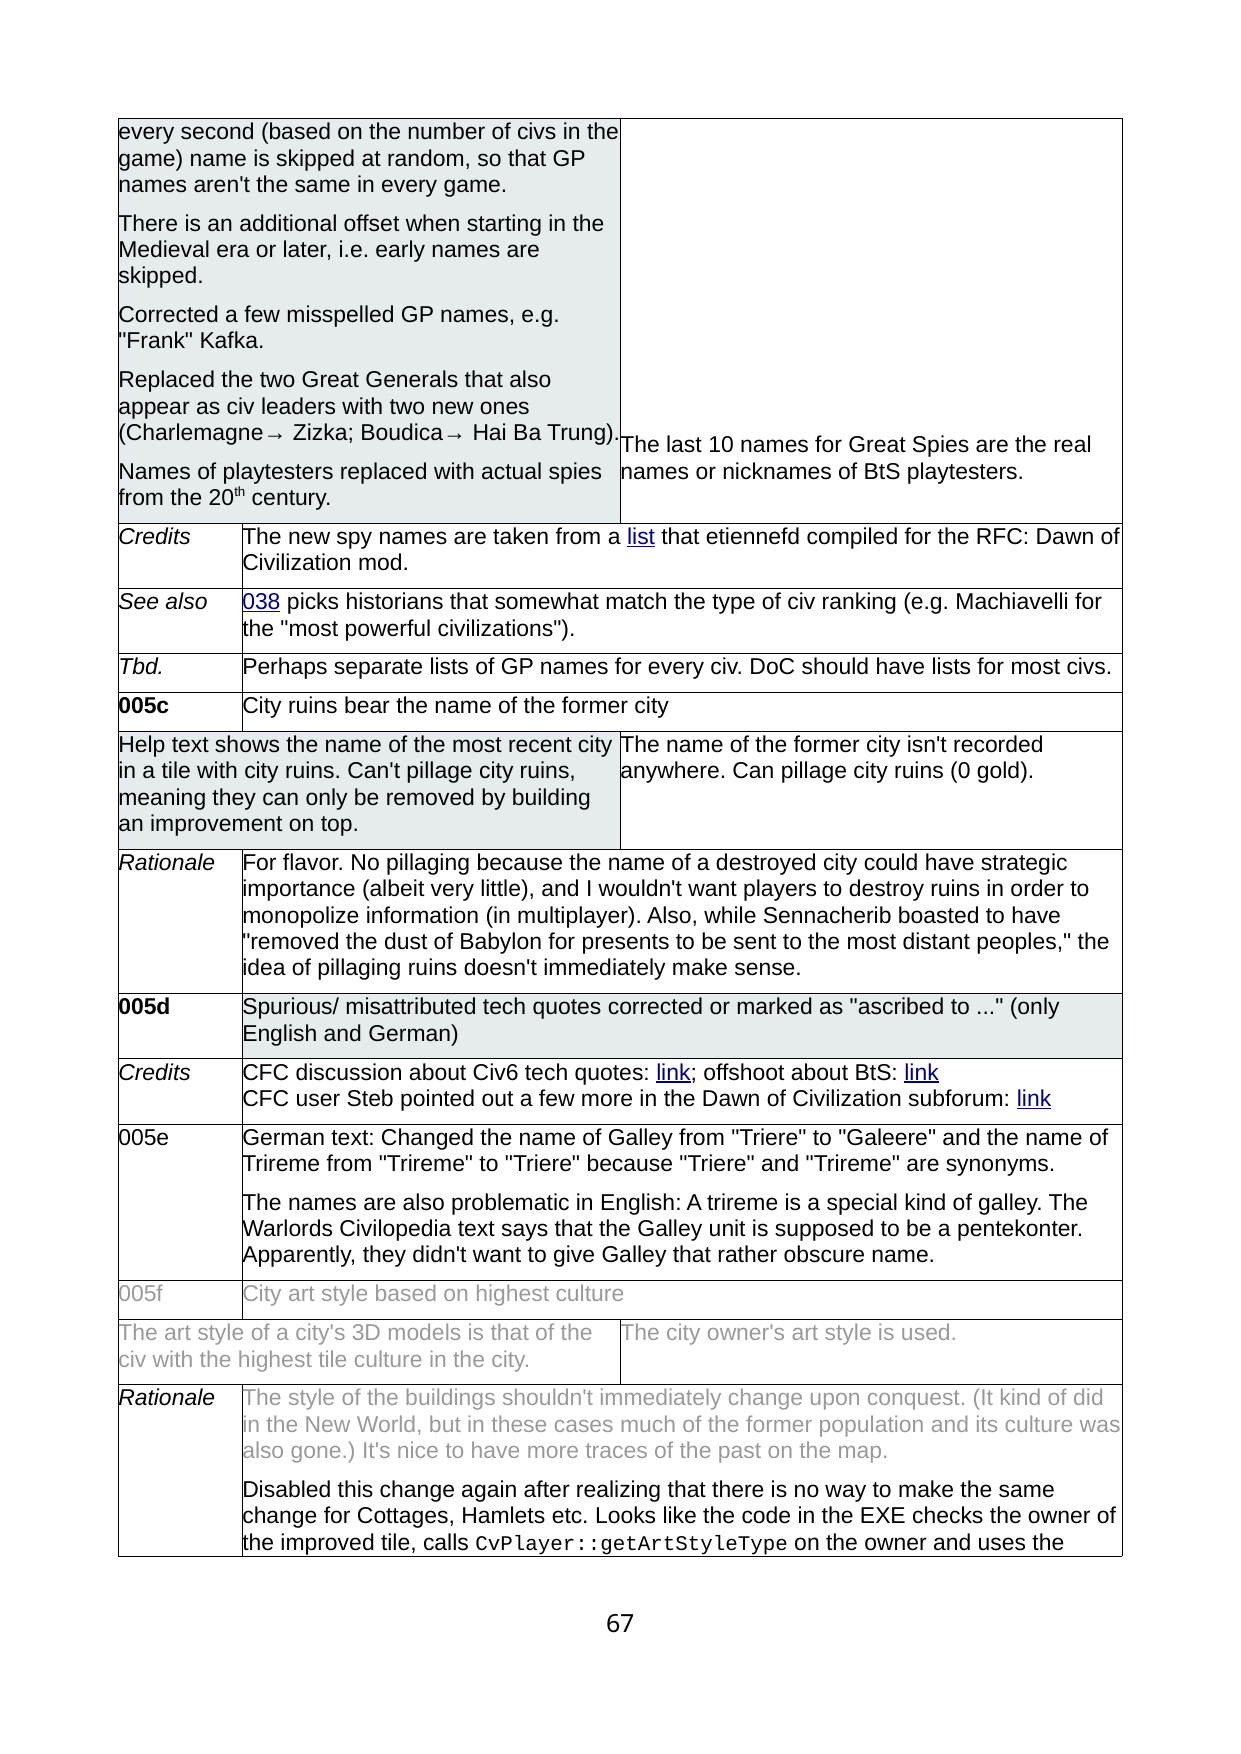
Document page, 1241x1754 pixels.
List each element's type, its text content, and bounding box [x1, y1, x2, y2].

table_cell 005f [119, 1281, 242, 1319]
table_cell every second (based on the number of civs in the game) name is skipped at random, so that GP names aren't the same in every game. There is an additional offset when starting in the Medieval era or later, i.e. early names are skipped. Corrected a few misspelled GP names, e.g. "Frank" Kafka. Replaced the two Great Generals that also appear as civ leaders with two new ones (Charlemagne→ Zizka; Boudica→ Hai Ba Trung). Names of playtesters replaced with actual spies from the 20th century. [119, 119, 620, 523]
table_cell The art style of a city's 3D models is that of the civ with the highest tile culture in the city. [119, 1320, 620, 1384]
table_cell Help text shows the name of the most recent city in a tile with city ruins. Can't pillage city ruins, meaning they can only be removed by building an improvement on top. [119, 732, 620, 849]
table_cell Rationale [119, 1385, 242, 1556]
table_cell 005c [119, 693, 242, 731]
table_cell For flavor. No pillaging because the name of a destroyed city could have strategic importance (albeit very little), and I wouldn't want players to destroy ruins in order to monopolize information (in multiplayer). Also, while Sennacherib boasted to have "removed the dust of Babylon for presents to be sent to the most distant peoples," the idea of pillaging ruins doesn't immediately make sense. [243, 850, 1122, 993]
table_cell City ruins bear the name of the former city [243, 693, 1122, 731]
table_cell The city owner's art style is used. [621, 1320, 1122, 1384]
table_cell Spurious/ misattributed tech quotes corrected or marked as "ascribed to ..." (only English and German) [243, 994, 1122, 1058]
table_cell German text: Changed the name of Galley from "Triere" to "Galeere" and the name of Trireme from "Trireme" to "Triere" because "Triere" and "Trireme" are synonyms. The names are also problematic in English: A trireme is a special kind of galley. The Warlords Civilopedia text says that the Galley unit is supposed to be a pentekonter. Apparently, they didn't want to give Galley that rather obscure name. [243, 1125, 1122, 1280]
table_cell Credits [119, 524, 242, 588]
table_cell The new spy names are taken from a list that etiennefd compiled for the RFC: Dawn of Civilization mod. [243, 524, 1122, 588]
table_cell 005e [119, 1125, 242, 1280]
table_cell CFC discussion about Civ6 tech quotes: link; offshoot about BtS: link CFC user Steb pointed out a few more in the Dawn of Civilization subforum: link [243, 1059, 1122, 1123]
table_cell The style of the buildings shouldn't immediately change upon conquest. (It kind of did in the New World, but in these cases much of the former population and its culture was also gone.) It's nice to have more traces of the past on the map. Disabled this change again after realizing that there is no way to make the same change for Cottages, Hamlets etc. Looks like the code in the EXE checks the owner of the improved tile, calls CvPlayer::getArtStyleType on the owner and uses the [243, 1385, 1122, 1556]
table_cell Tbd. [119, 654, 242, 692]
table_cell City art style based on highest culture [243, 1281, 1122, 1319]
table_cell Credits [119, 1059, 242, 1123]
table_cell 038 picks historians that somewhat match the type of civ ranking (e.g. Machiavelli for the "most powerful civilizations"). [243, 589, 1122, 653]
table_cell 005d [119, 994, 242, 1058]
table_cell The last 10 names for Great Spies are the real names or nicknames of BtS playtesters. [621, 119, 1122, 523]
table_cell Perhaps separate lists of GP names for every civ. DoC should have lists for most civs. [243, 654, 1122, 692]
table_cell Rationale [119, 850, 242, 993]
table_cell See also [119, 589, 242, 653]
table_cell The name of the former city isn't recorded anywhere. Can pillage city ruins (0 gold). [621, 732, 1122, 849]
